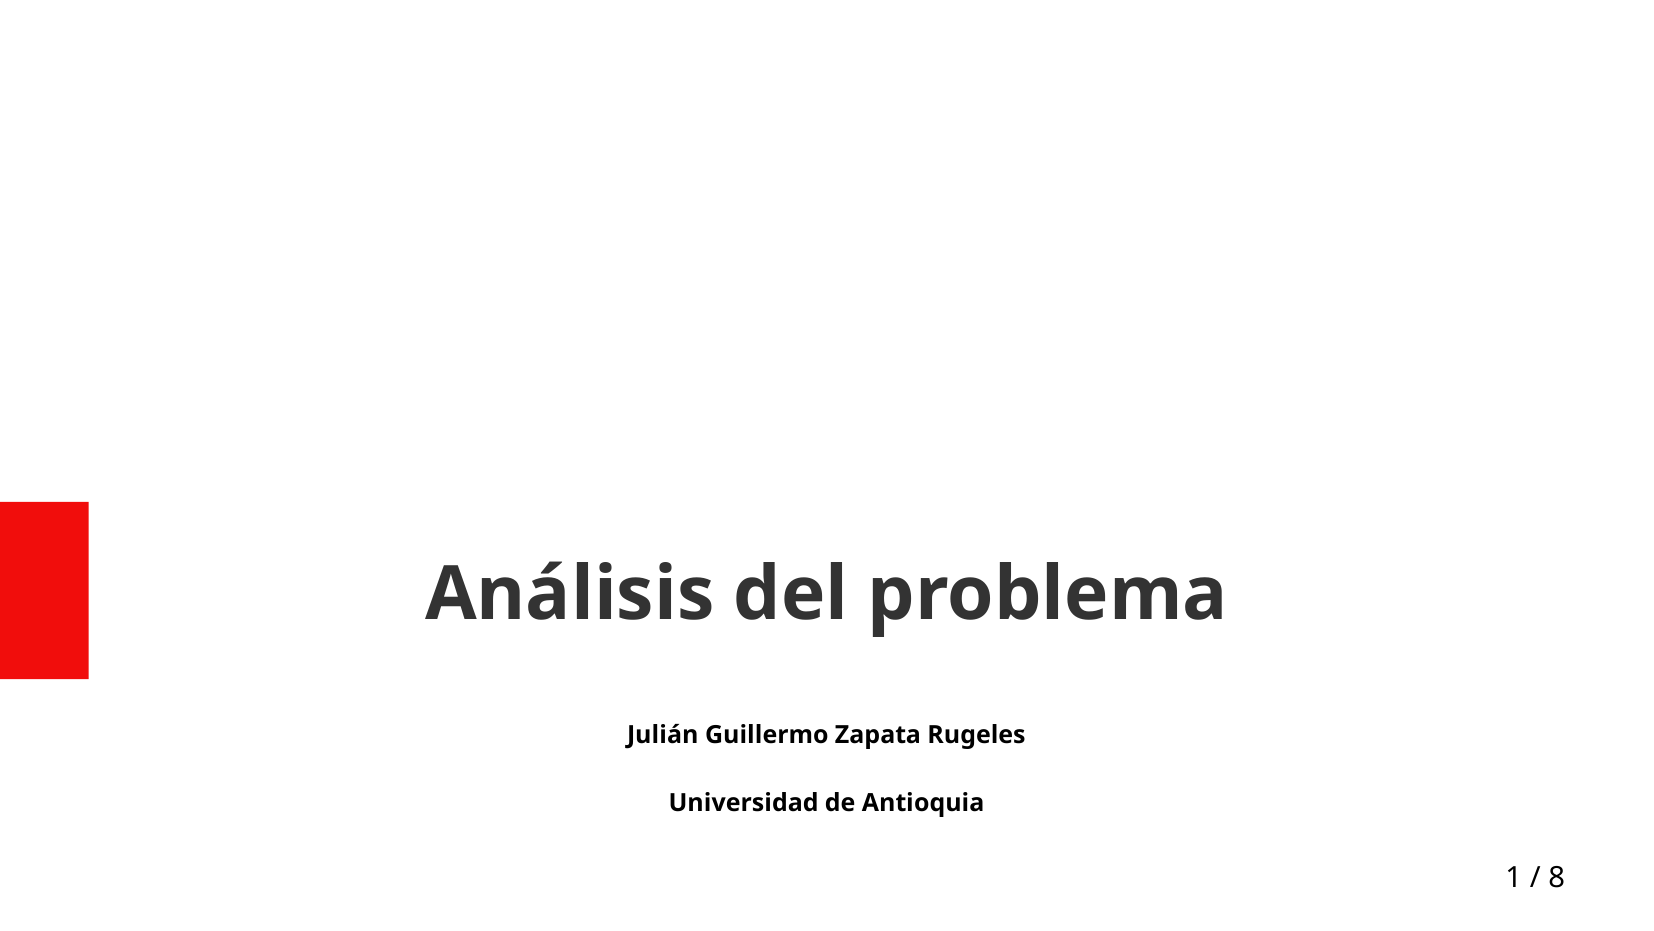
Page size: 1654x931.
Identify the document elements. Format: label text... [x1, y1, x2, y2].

subtitle Julián Guillermo Zapata Rugeles Universidad de Antioquia [118, 708, 1536, 827]
title Análisis del problema [118, 501, 1536, 680]
